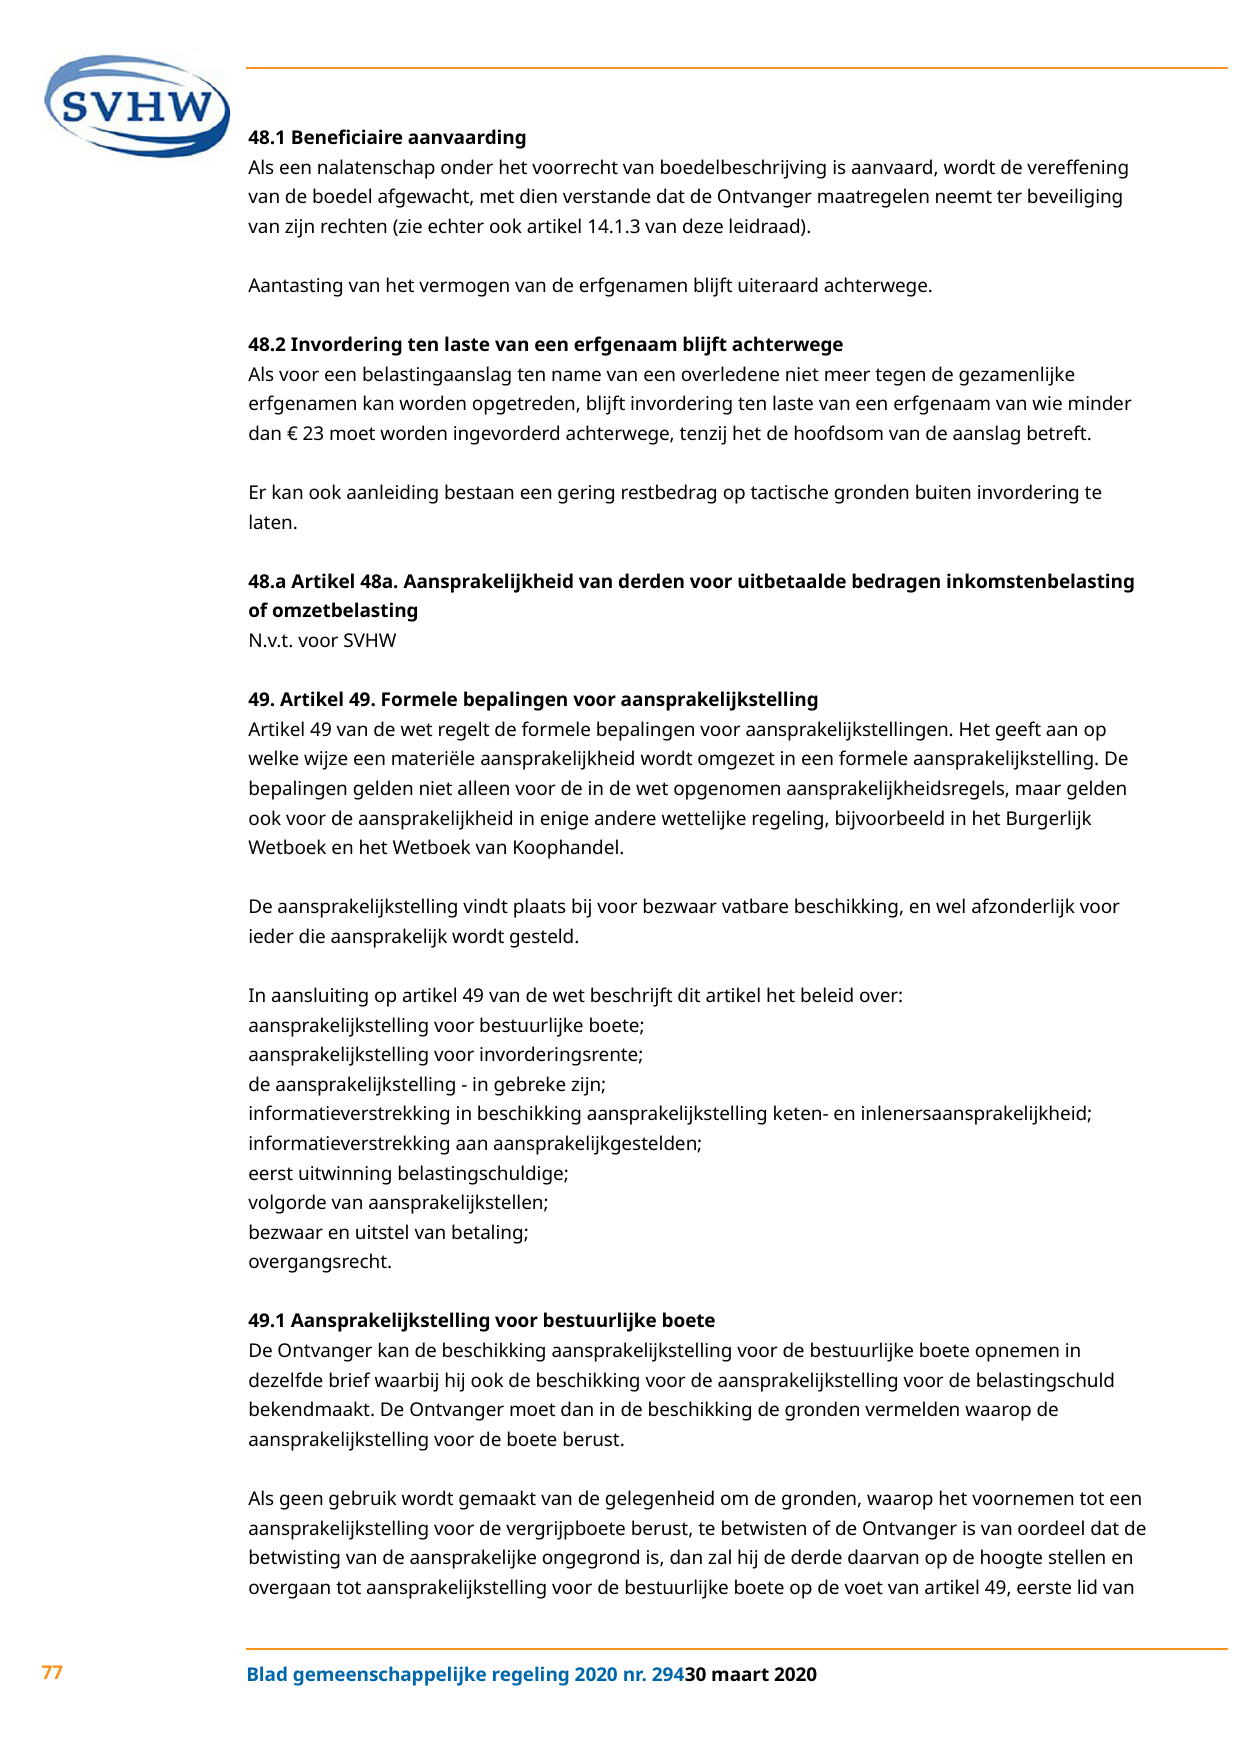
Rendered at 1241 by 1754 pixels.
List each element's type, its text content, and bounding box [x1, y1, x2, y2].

text De aansprakelijkstelling vindt plaats bij voor bezwaar vatbare beschikking, en wel afzonderlijk voor ieder die aansprakelijk wordt gesteld. [248, 893, 1152, 949]
text Als voor een belastingaanslag ten name van een overledene niet meer tegen de gezamenlijke erfgenamen kan worden opgetreden, blijft invordering ten laste van een erfgenaam van wie minder dan € 23 moet worden ingevorderd achterwege, tenzij het de hoofdsom van de aanslag betreft. [248, 361, 1152, 446]
text 48.2 Invordering ten laste van een erfgenaam blijft achterwege [248, 331, 1152, 357]
text In aansluiting op artikel 49 van de wet beschrijft dit artikel het beleid over: [248, 982, 1152, 1008]
text volgorde van aansprakelijkstellen; [248, 1189, 1152, 1215]
text aansprakelijkstelling voor bestuurlijke boete; [248, 1012, 1152, 1038]
text Aantasting van het vermogen van de erfgenamen blijft uiteraard achterwege. [248, 272, 1152, 298]
text 49.1 Aansprakelijkstelling voor bestuurlijke boete [248, 1308, 1152, 1333]
text 48.1 Beneficiaire aanvaarding [248, 124, 1152, 150]
text bezwaar en uitstel van betaling; [248, 1219, 1152, 1245]
text 48.a Artikel 48a. Aansprakelijkheid van derden voor uitbetaalde bedragen inkomstenbelasting of omzetbelasting [248, 568, 1152, 623]
picture [41, 47, 231, 172]
text informatieverstrekking aan aansprakelijkgestelden; [248, 1130, 1152, 1156]
text De Ontvanger kan de beschikking aansprakelijkstelling voor de bestuurlijke boete opnemen in dezelfde brief waarbij hij ook de beschikking voor de aansprakelijkstelling voor de belastingschuld bekendmaakt. De Ontvanger moet dan in de beschikking de gronden vermelden waarop de aansprakelijkstelling voor de boete berust. [248, 1337, 1152, 1452]
text aansprakelijkstelling voor invorderingsrente; [248, 1041, 1152, 1067]
text eerst uitwinning belastingschuldige; [248, 1160, 1152, 1186]
text Er kan ook aanleiding bestaan een gering restbedrag op tactische gronden buiten invordering te laten. [248, 479, 1152, 535]
text N.v.t. voor SVHW [248, 627, 1152, 653]
text Als een nalatenschap onder het voorrecht van boedelbeschrijving is aanvaard, wordt de vereffening van de boedel afgewacht, met dien verstande dat de Ontvanger maatregelen neemt ter beveiliging van zijn rechten (zie echter ook artikel 14.1.3 van deze leidraad). [248, 154, 1152, 239]
text overgangsrecht. [248, 1248, 1152, 1274]
text de aansprakelijkstelling - in gebreke zijn; [248, 1071, 1152, 1097]
text Artikel 49 van de wet regelt de formele bepalingen voor aansprakelijkstellingen. Het geeft aan op welke wijze een materiële aansprakelijkheid wordt omgezet in een formele aansprakelijkstelling. De bepalingen gelden niet alleen voor de in de wet opgenomen aansprakelijkheidsregels, maar gelden ook voor de aansprakelijkheid in enige andere wettelijke regeling, bijvoorbeeld in het Burgerlijk Wetboek en het Wetboek van Koophandel. [248, 716, 1152, 860]
text 49. Artikel 49. Formele bepalingen voor aansprakelijkstelling [248, 686, 1152, 712]
text Als geen gebruik wordt gemaakt van de gelegenheid om de gronden, waarop het voornemen tot een aansprakelijkstelling voor de vergrijpboete berust, te betwisten of de Ontvanger is van oordeel dat de betwisting van de aansprakelijke ongegrond is, dan zal hij de derde daarvan op de hoogte stellen en overgaan tot aansprakelijkstelling voor de bestuurlijke boete op de voet van artikel 49, eerste lid van [248, 1485, 1152, 1600]
text informatieverstrekking in beschikking aansprakelijkstelling keten- en inlenersaansprakelijkheid; [248, 1101, 1152, 1126]
